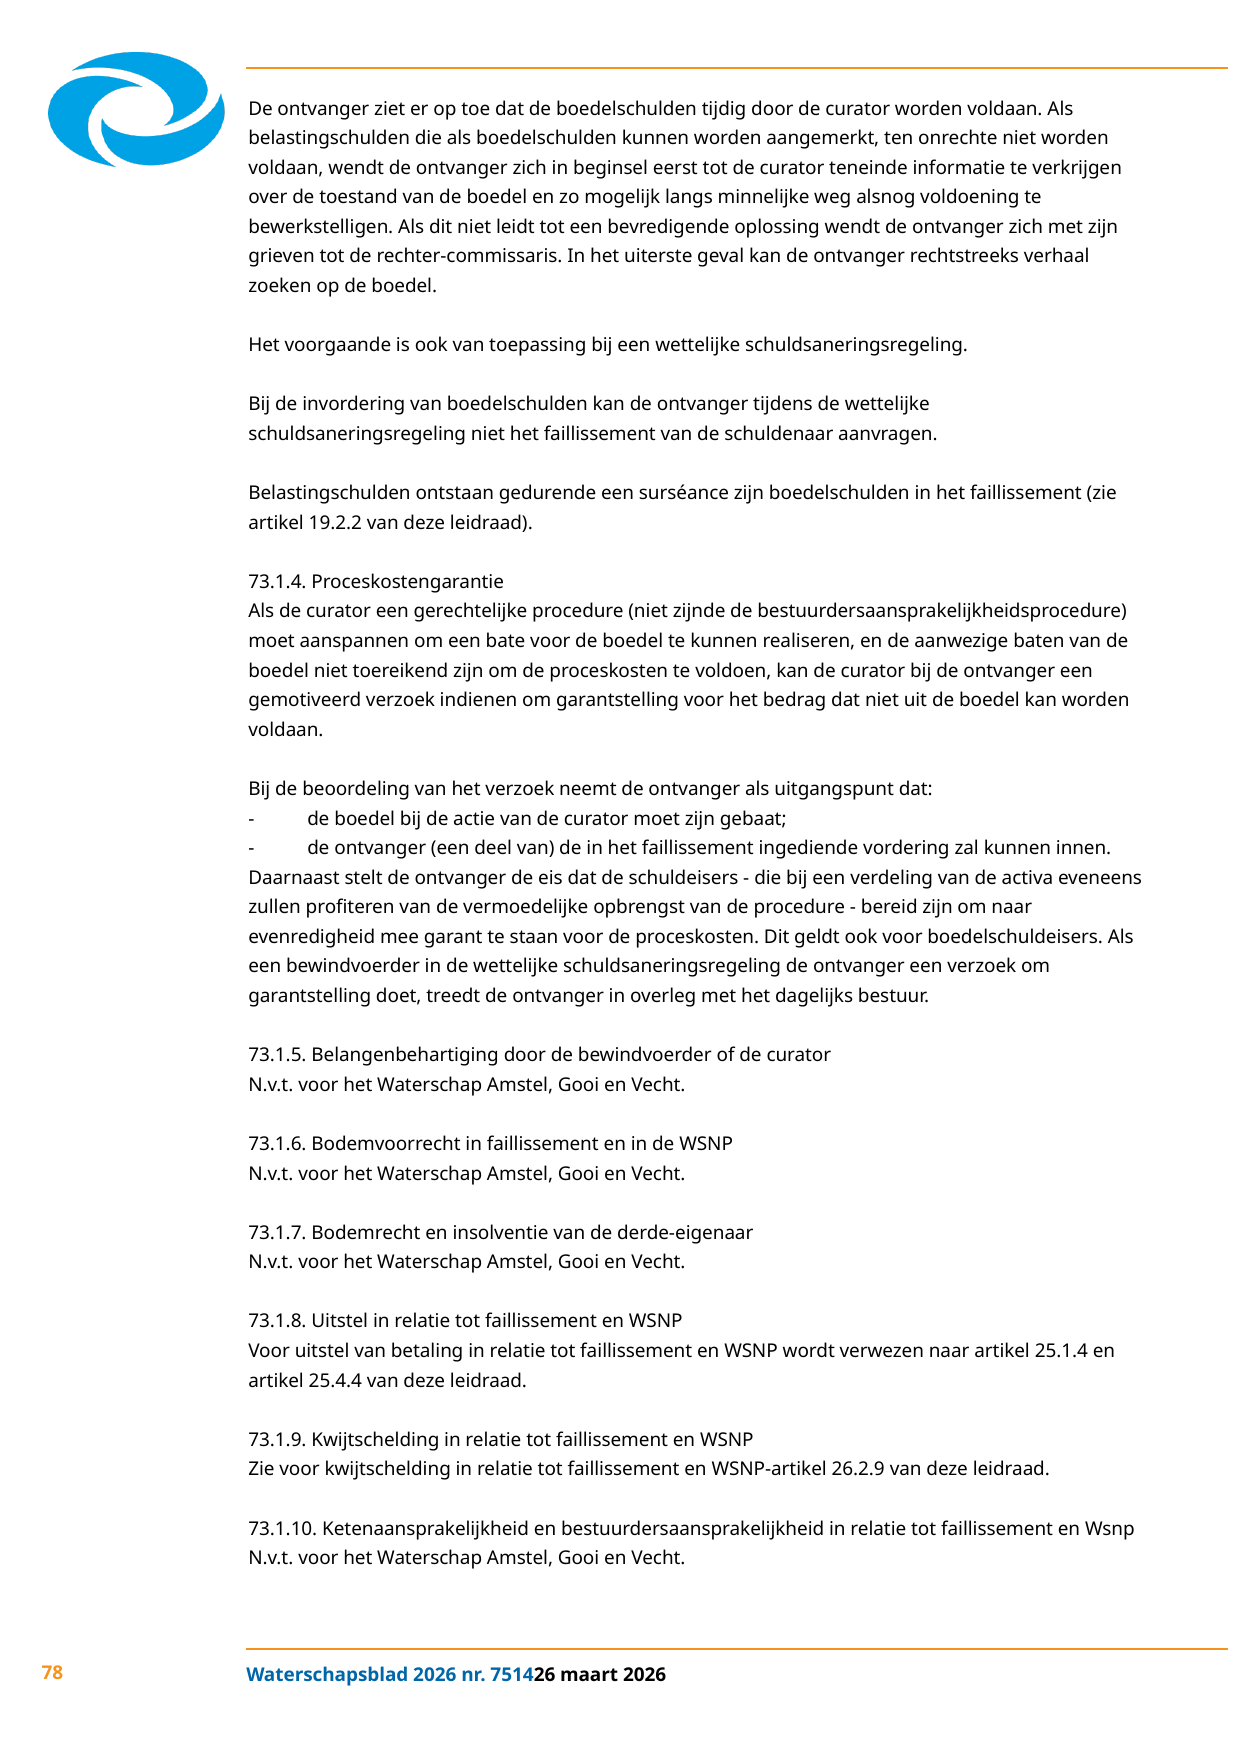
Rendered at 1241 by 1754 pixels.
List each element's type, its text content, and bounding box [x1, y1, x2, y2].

text Zie voor kwijtschelding in relatie tot faillissement en WSNP-artikel 26.2.9 van deze leidraad. [248, 1456, 1152, 1481]
list de ontvanger (een deel van) de in het faillissement ingediende vordering zal kunnen innen. [248, 834, 1152, 860]
text 73.1.4. Proceskostengarantie [248, 568, 1152, 594]
text N.v.t. voor het Waterschap Amstel, Gooi en Vecht. [248, 1071, 1152, 1097]
text 73.1.7. Bodemrecht en insolventie van de derde-eigenaar [248, 1219, 1152, 1245]
text 73.1.9. Kwijtschelding in relatie tot faillissement en WSNP [248, 1426, 1152, 1452]
text Belastingschulden ontstaan gedurende een surséance zijn boedelschulden in het faillissement (zie artikel 19.2.2 van deze leidraad). [248, 479, 1152, 535]
text N.v.t. voor het Waterschap Amstel, Gooi en Vecht. [248, 1160, 1152, 1186]
text Als de curator een gerechtelijke procedure (niet zijnde de bestuurdersaansprakelijkheidsprocedure) moet aanspannen om een bate voor de boedel te kunnen realiseren, en de aanwezige baten van de boedel niet toereikend zijn om de proceskosten te voldoen, kan de curator bij de ontvanger een gemotiveerd verzoek indienen om garantstelling voor het bedrag dat niet uit de boedel kan worden voldaan. [248, 598, 1152, 742]
text 73.1.6. Bodemvoorrecht in faillissement en in de WSNP [248, 1130, 1152, 1156]
text N.v.t. voor het Waterschap Amstel, Gooi en Vecht. [248, 1544, 1152, 1570]
text Voor uitstel van betaling in relatie tot faillissement en WSNP wordt verwezen naar artikel 25.1.4 en artikel 25.4.4 van deze leidraad. [248, 1337, 1152, 1393]
text Bij de beoordeling van het verzoek neemt de ontvanger als uitgangspunt dat: [248, 775, 1152, 801]
text De ontvanger ziet er op toe dat de boedelschulden tijdig door de curator worden voldaan. Als belastingschulden die als boedelschulden kunnen worden aangemerkt, ten onrechte niet worden voldaan, wendt de ontvanger zich in beginsel eerst tot de curator teneinde informatie te verkrijgen over de toestand van de boedel en zo mogelijk langs minnelijke weg alsnog voldoening te bewerkstelligen. Als dit niet leidt tot een bevredigende oplossing wendt de ontvanger zich met zijn grieven tot de rechter-commissaris. In het uiterste geval kan de ontvanger rechtstreeks verhaal zoeken op de boedel. [248, 95, 1152, 298]
list de boedel bij de actie van de curator moet zijn gebaat; [248, 805, 1152, 831]
text Daarnaast stelt de ontvanger de eis dat de schuldeisers - die bij een verdeling van de activa eveneens zullen profiteren van de vermoedelijke opbrengst van de procedure - bereid zijn om naar evenredigheid mee garant te staan voor de proceskosten. Dit geldt ook voor boedelschuldeisers. Als een bewindvoerder in de wettelijke schuldsaneringsregeling de ontvanger een verzoek om garantstelling doet, treedt de ontvanger in overleg met het dagelijks bestuur. [248, 864, 1152, 1008]
text 73.1.10. Ketenaansprakelijkheid en bestuurdersaansprakelijkheid in relatie tot faillissement en Wsnp [248, 1515, 1152, 1541]
picture [41, 47, 231, 172]
text Bij de invordering van boedelschulden kan de ontvanger tijdens de wettelijke schuldsaneringsregeling niet het faillissement van de schuldenaar aanvragen. [248, 391, 1152, 446]
text Het voorgaande is ook van toepassing bij een wettelijke schuldsaneringsregeling. [248, 331, 1152, 357]
text N.v.t. voor het Waterschap Amstel, Gooi en Vecht. [248, 1248, 1152, 1274]
text 73.1.8. Uitstel in relatie tot faillissement en WSNP [248, 1308, 1152, 1333]
text 73.1.5. Belangenbehartiging door de bewindvoerder of de curator [248, 1041, 1152, 1067]
